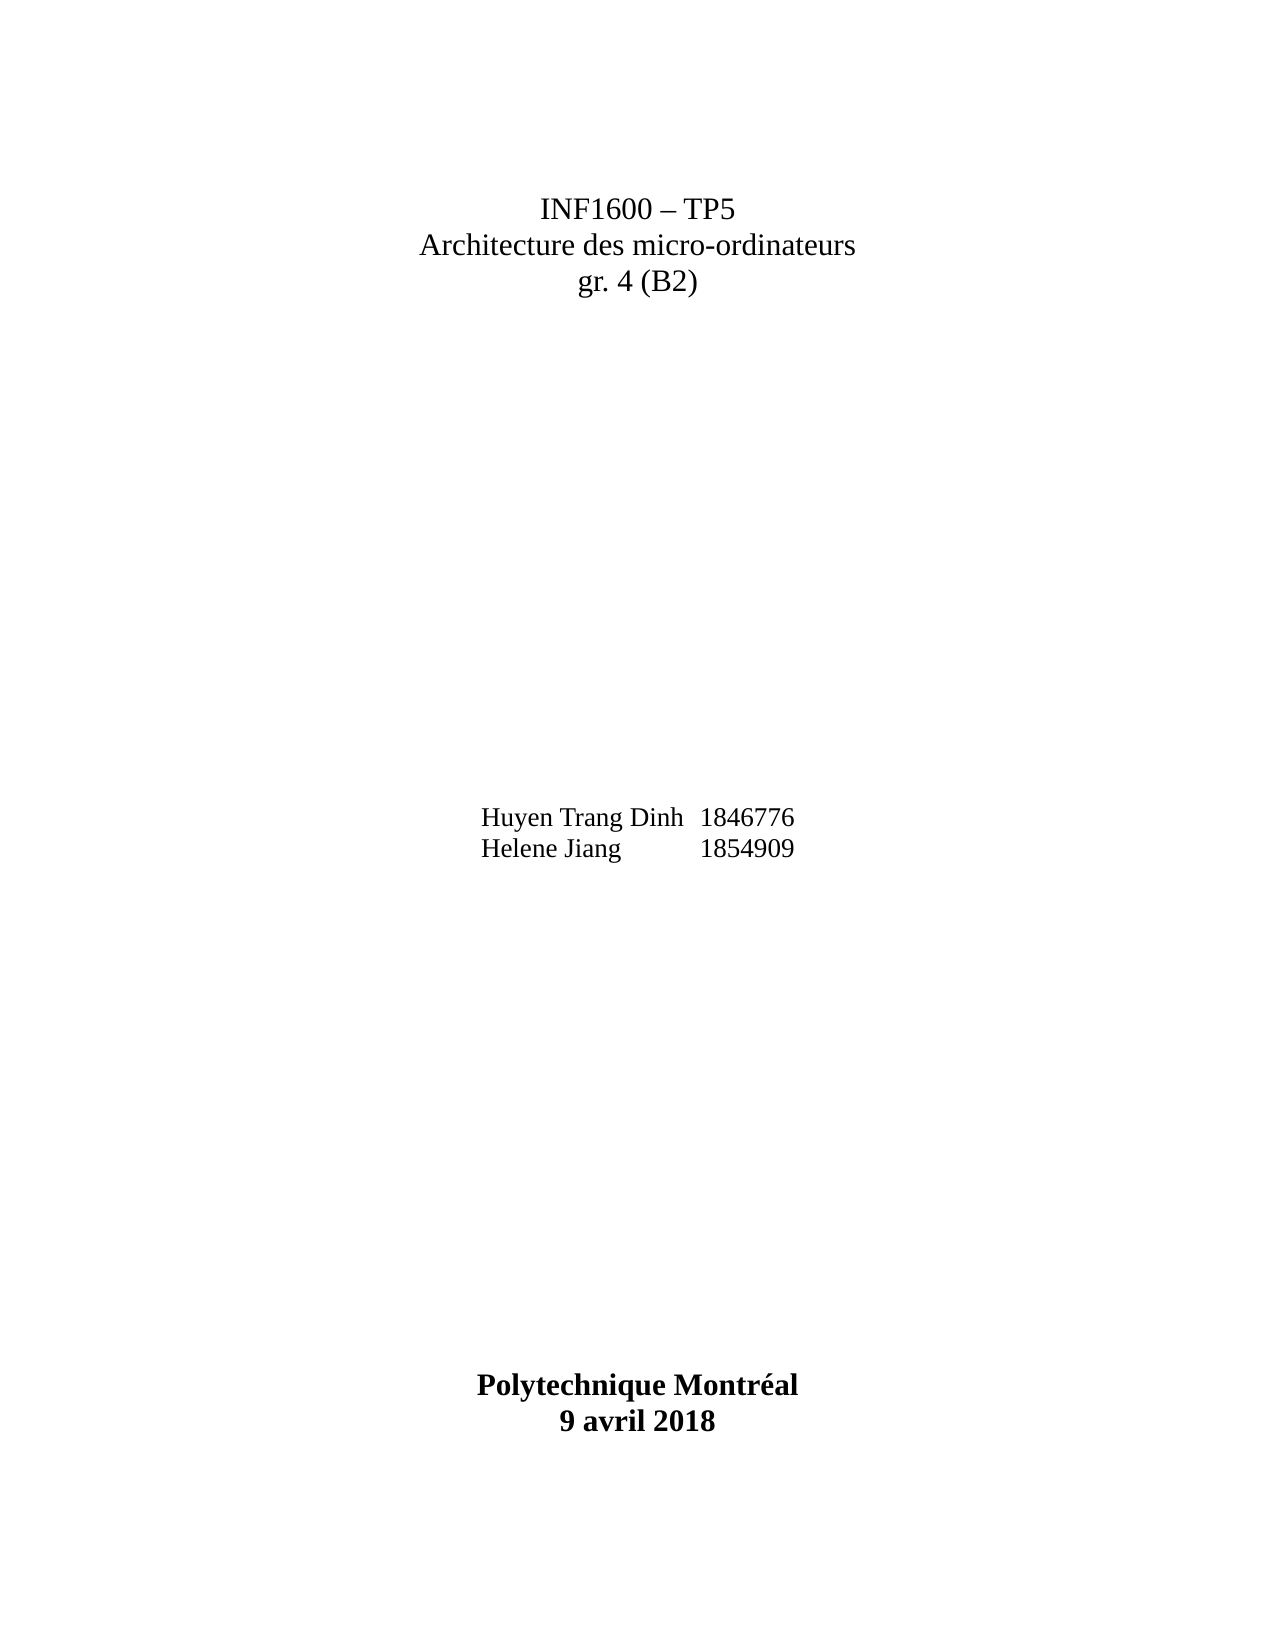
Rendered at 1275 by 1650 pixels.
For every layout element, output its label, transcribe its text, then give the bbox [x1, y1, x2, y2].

text gr. 4 (B2) [118, 262, 1157, 298]
text Huyen Trang Dinh 1846776 [118, 801, 1157, 832]
text Architecture des micro-ordinateurs [118, 226, 1157, 262]
text Polytechnique Montréal [118, 1366, 1157, 1402]
text INF1600 – TP5 [118, 190, 1157, 226]
text Helene Jiang 1854909 [118, 832, 1157, 863]
text 9 avril 2018 [118, 1402, 1157, 1438]
